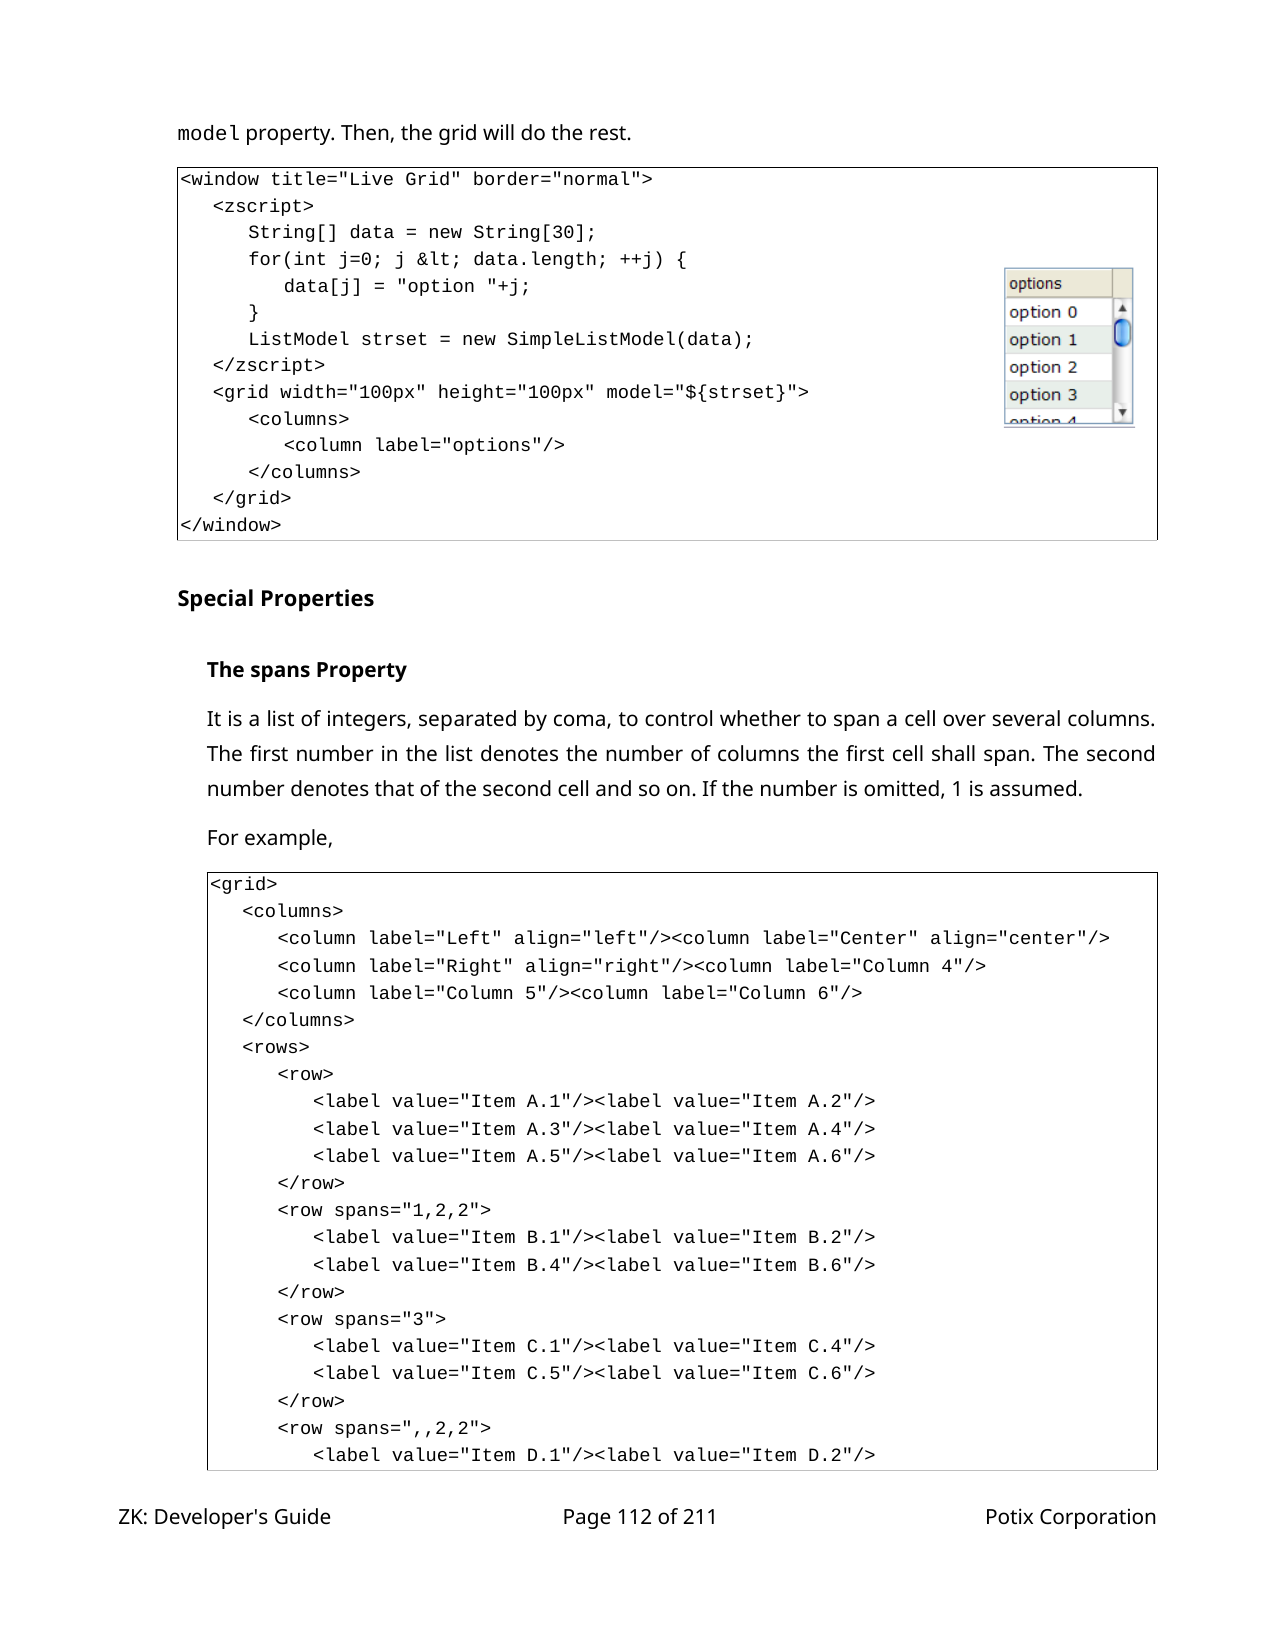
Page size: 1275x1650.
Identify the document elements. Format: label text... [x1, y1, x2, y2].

text <label value="Item D.1"/><label value="Item D.2"/> [208, 1443, 1157, 1470]
subtitle Special Properties [177, 582, 1157, 612]
text <label value="Item C.5"/><label value="Item C.6"/> [208, 1361, 1157, 1386]
text </row> [208, 1388, 1157, 1413]
text <label value="Item A.3"/><label value="Item A.4"/> [208, 1117, 1157, 1141]
text </row> [208, 1280, 1157, 1304]
text <row spans=",,2,2"> [208, 1416, 1157, 1440]
text </columns> [208, 1008, 1157, 1032]
text <column label="Column 5"/><column label="Column 6"/> [208, 981, 1157, 1005]
text <columns> [208, 899, 1157, 923]
picture [1003, 264, 1135, 428]
text <label value="Item C.1"/><label value="Item C.4"/> [208, 1334, 1157, 1358]
text <label value="Item B.4"/><label value="Item B.6"/> [208, 1252, 1157, 1277]
text <row> [208, 1062, 1157, 1086]
text <window title="Live Grid" border="normal"> <zscript> String[] data = new String[30]; for(int j=0; j &lt; data.length; ++j) { data[j] = "option "+j; } ListModel strset = new SimpleListModel(data); </zscript> <grid width="100px" height="100px" model="${strset}"> <columns> <column label="options"/> </columns> </grid> </window> [178, 168, 1157, 540]
text </row> [208, 1171, 1157, 1195]
text <label value="Item B.1"/><label value="Item B.2"/> [208, 1225, 1157, 1249]
text <grid> [208, 873, 1157, 896]
text It is a list of integers, separated by coma, to control whether to span a cell over several columns. The first number in the list denotes the number of columns the first cell shall span. The second number denotes that of the second cell and so on. If the number is omitted, 1 is assumed. [207, 704, 1157, 802]
text <label value="Item A.1"/><label value="Item A.2"/> [208, 1089, 1157, 1114]
text <label value="Item A.5"/><label value="Item A.6"/> [208, 1144, 1157, 1168]
subtitle The spans Property [207, 655, 1157, 683]
text <column label="Left" align="left"/><column label="Center" align="center"/> [208, 926, 1157, 951]
text For example, [207, 823, 1157, 851]
text <row spans="1,2,2"> [208, 1198, 1157, 1222]
text <rows> [208, 1035, 1157, 1059]
text model property. Then, the grid will do the rest. [177, 118, 1157, 147]
text <row spans="3"> [208, 1307, 1157, 1331]
text <column label="Right" align="right"/><column label="Column 4"/> [208, 953, 1157, 978]
